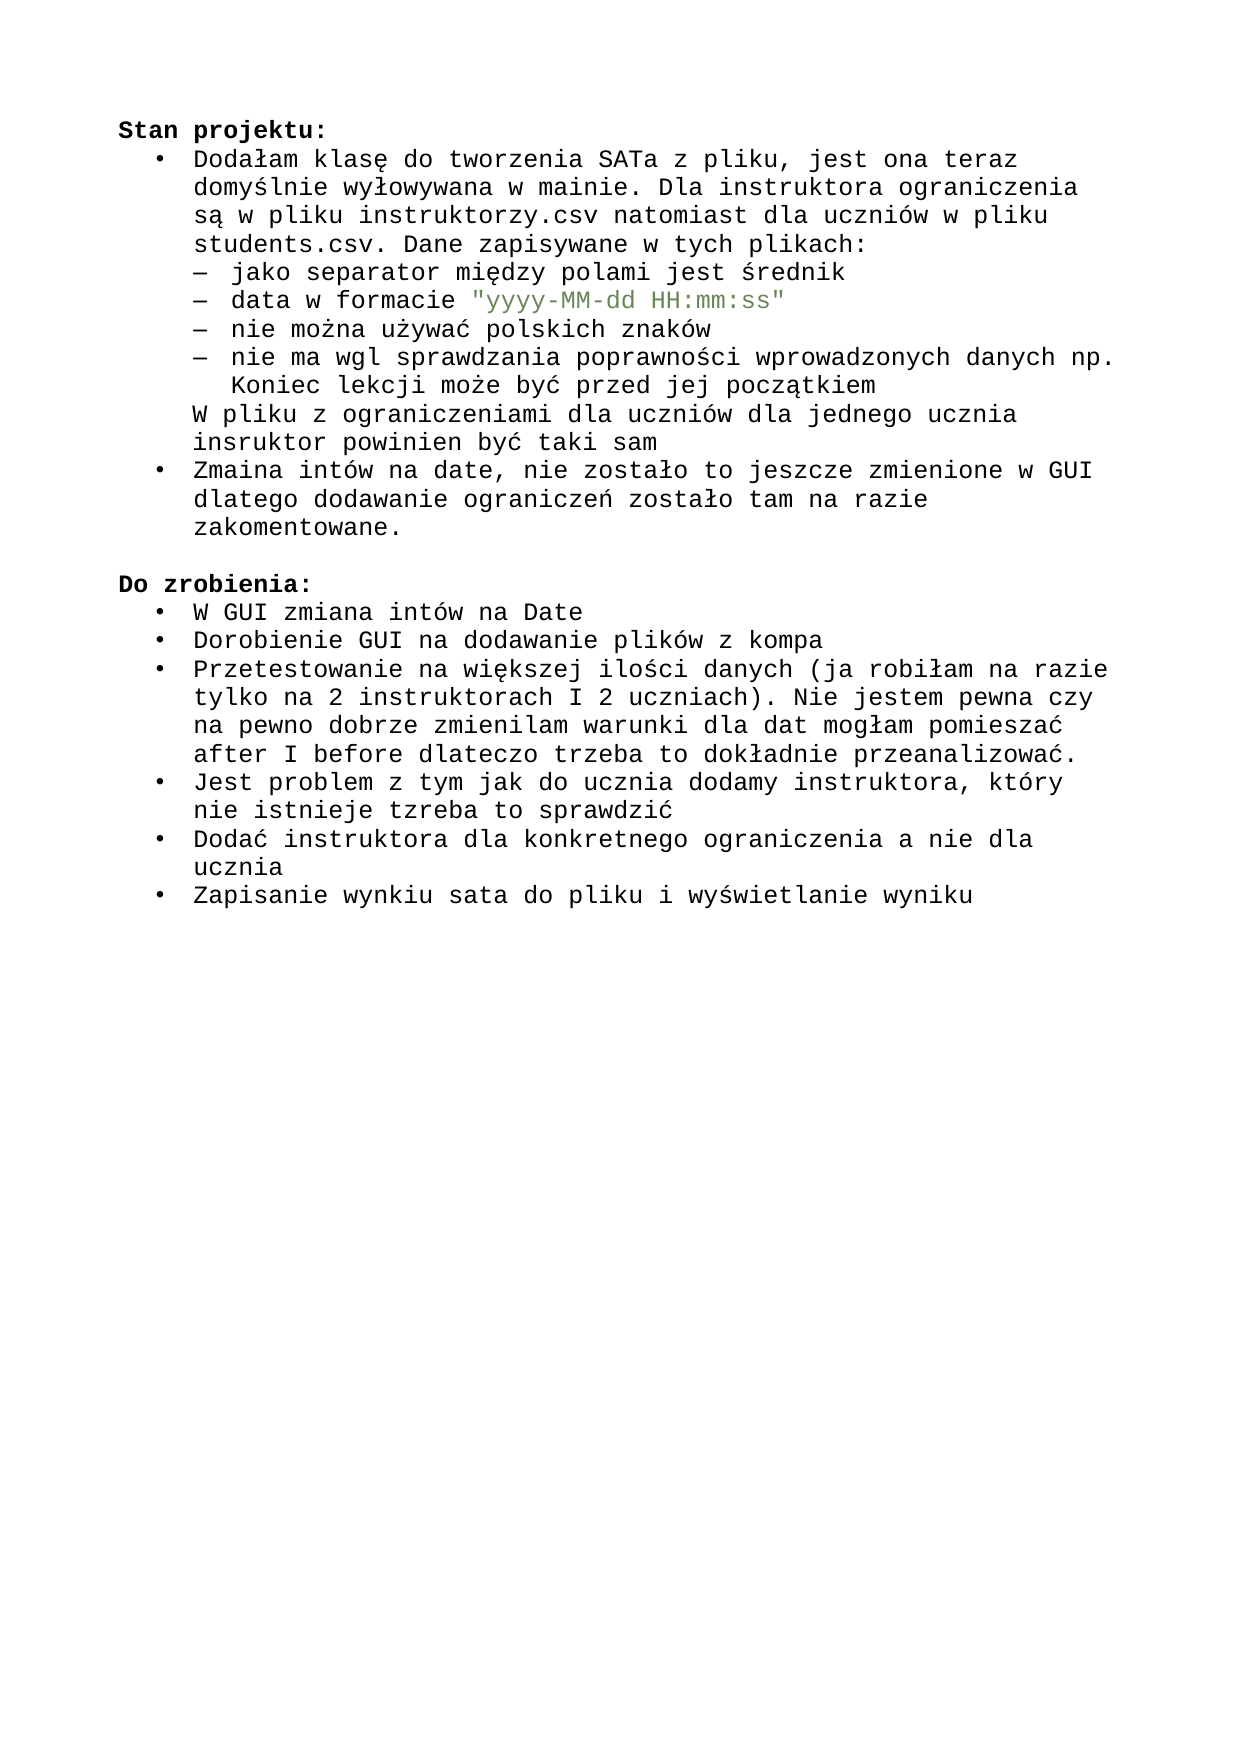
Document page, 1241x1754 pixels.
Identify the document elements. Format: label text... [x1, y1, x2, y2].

list Dodać instruktora dla konkretnego ograniczenia a nie dla ucznia [156, 826, 1122, 883]
list jako separator między polami jest średnik [193, 260, 1122, 288]
text Stan projektu: [118, 118, 1122, 146]
list Jest problem z tym jak do ucznia dodamy instruktora, który nie istnieje tzreba to sprawdzić [156, 770, 1122, 826]
list Dodałam klasę do tworzenia SATa z pliku, jest ona teraz domyślnie wyłowywana w mainie. Dla instruktora ograniczenia są w pliku instruktorzy.csv natomiast dla uczniów w pliku students.csv. Dane zapisywane w tych plikach: [156, 146, 1122, 260]
list Zmaina intów na date, nie zostało to jeszcze zmienione w GUI dlatego dodawanie ograniczeń zostało tam na razie zakomentowane. [156, 458, 1122, 543]
text Do zrobienia: [118, 571, 1122, 600]
list Przetestowanie na większej ilości danych (ja robiłam na razie tylko na 2 instruktorach I 2 uczniach). Nie jestem pewna czy na pewno dobrze zmienilam warunki dla dat mogłam pomieszać after I before dlateczo trzeba to dokładnie przeanalizować. [156, 656, 1122, 770]
text W pliku z ograniczeniami dla uczniów dla jednego ucznia insruktor powinien być taki sam [118, 401, 1122, 458]
list nie można używać polskich znaków [193, 316, 1122, 345]
list W GUI zmiana intów na Date [156, 600, 1122, 628]
list Dorobienie GUI na dodawanie plików z kompa [156, 628, 1122, 656]
list nie ma wgl sprawdzania poprawności wprowadzonych danych np. Koniec lekcji może być przed jej początkiem [193, 345, 1122, 401]
list data w formacie "yyyy-MM-dd HH:mm:ss" [193, 288, 1122, 316]
list Zapisanie wynkiu sata do pliku i wyświetlanie wyniku [156, 883, 1122, 911]
